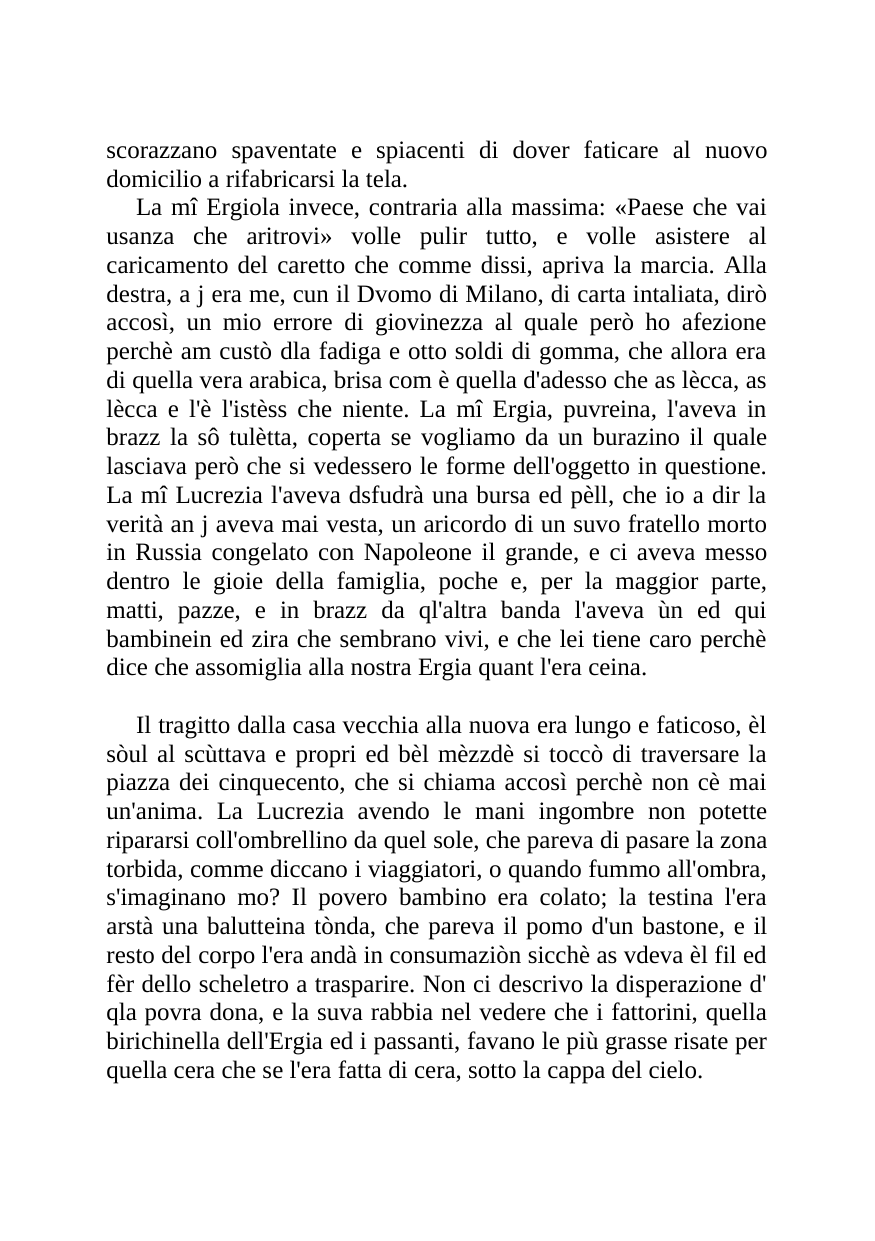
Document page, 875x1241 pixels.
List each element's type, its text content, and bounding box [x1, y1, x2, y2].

text La mî Ergiola invece, contraria alla massima: «Paese che vai usanza che aritrovi» volle pulir tutto, e volle asistere al caricamento del caretto che comme dissi, apriva la marcia. Alla destra, a j era me, cun il Dvomo di Milano, di carta intaliata, dirò accosì, un mio errore di giovinezza al quale però ho afezione perchè am custò dla fadiga e otto soldi di gomma, che allora era di quella vera arabica, brisa com è quella d'adesso che as lècca, as lècca e l'è l'istèss che niente. La mî Ergia, puvreina, l'aveva in brazz la sô tulètta, coperta se vogliamo da un burazino il quale lasciava però che si vedessero le forme dell'oggetto in questione. La mî Lucrezia l'aveva dsfudrà una bursa ed pèll, che io a dir la verità an j aveva mai vesta, un aricordo di un suvo fratello morto in Russia congelato con Napoleone il grande, e ci aveva messo dentro le gioie della famiglia, poche e, per la maggior parte, matti, pazze, e in brazz da ql'altra banda l'aveva ùn ed qui bambinein ed zira che sembrano vivi, e che lei tiene caro perchè dice che assomiglia alla nostra Ergia quant l'era ceina. [106, 192, 768, 681]
text scorazzano spaventate e spiacenti di dover faticare al nuovo domicilio a rifabricarsi la tela. [106, 135, 768, 192]
text Il tragitto dalla casa vecchia alla nuova era lungo e faticoso, èl sòul al scùttava e propri ed bèl mèzzdè si toccò di traversare la piazza dei cinquecento, che si chiama accosì perchè non cè mai un'anima. La Lucrezia avendo le mani ingombre non potette ripararsi coll'ombrellino da quel sole, che pareva di pasare la zona torbida, comme diccano i viaggiatori, o quando fummo all'ombra, s'imaginano mo? Il povero bambino era colato; la testina l'era arstà una balutteina tònda, che pareva il pomo d'un bastone, e il resto del corpo l'era andà in consumaziòn sicchè as vdeva èl fil ed fèr dello scheletro a trasparire. Non ci descrivo la disperazione d' qla povra dona, e la suva rabbia nel vedere che i fattorini, quella birichinella dell'Ergia ed i passanti, favano le più grasse risate per quella cera che se l'era fatta di cera, sotto la cappa del cielo. [106, 710, 768, 1084]
